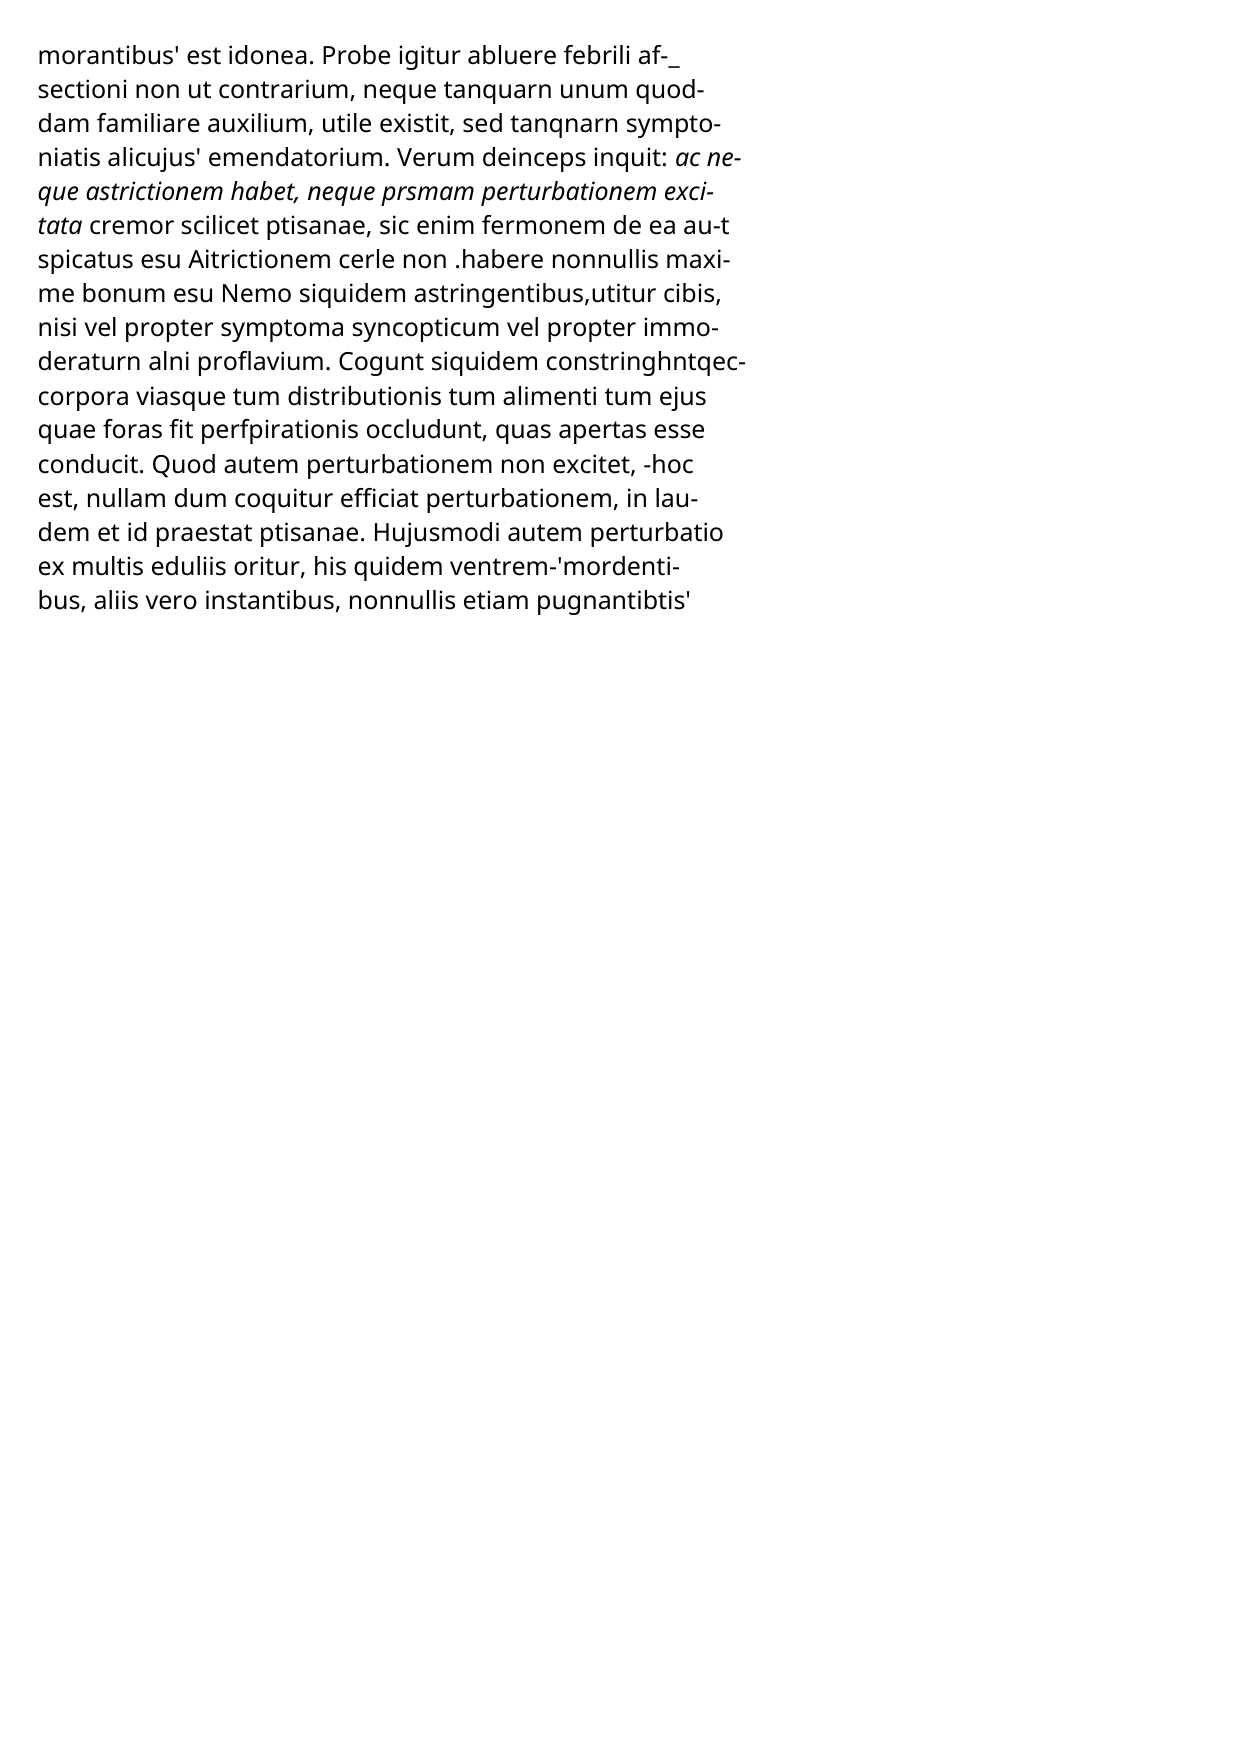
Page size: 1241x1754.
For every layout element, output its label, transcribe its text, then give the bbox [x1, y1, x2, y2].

text morantibus' est idonea. Probe igitur abluere febrili af-_ sectioni non ut contrarium, neque tanquarn unum quod- dam familiare auxilium, utile existit, sed tanqnarn sympto- niatis alicujus' emendatorium. Verum deinceps inquit: ac ne- que astrictionem habet, neque prsmam perturbationem exci- tata cremor scilicet ptisanae, sic enim fermonem de ea au-t spicatus esu Aitrictionem cerle non .habere nonnullis maxi- me bonum esu Nemo siquidem astringentibus,utitur cibis, nisi vel propter symptoma syncopticum vel propter immo- deraturn alni proflavium. Cogunt siquidem constringhntqec- corpora viasque tum distributionis tum alimenti tum ejus quae foras fit perfpirationis occludunt, quas apertas esse conducit. Quod autem perturbationem non excitet, -hoc est, nullam dum coquitur efficiat perturbationem, in lau- dem et id praestat ptisanae. Hujusmodi autem perturbatio ex multis eduliis oritur, his quidem ventrem-'mordenti- bus, aliis vero instantibus, nonnullis etiam pugnantibtis' [37, 37, 1203, 617]
